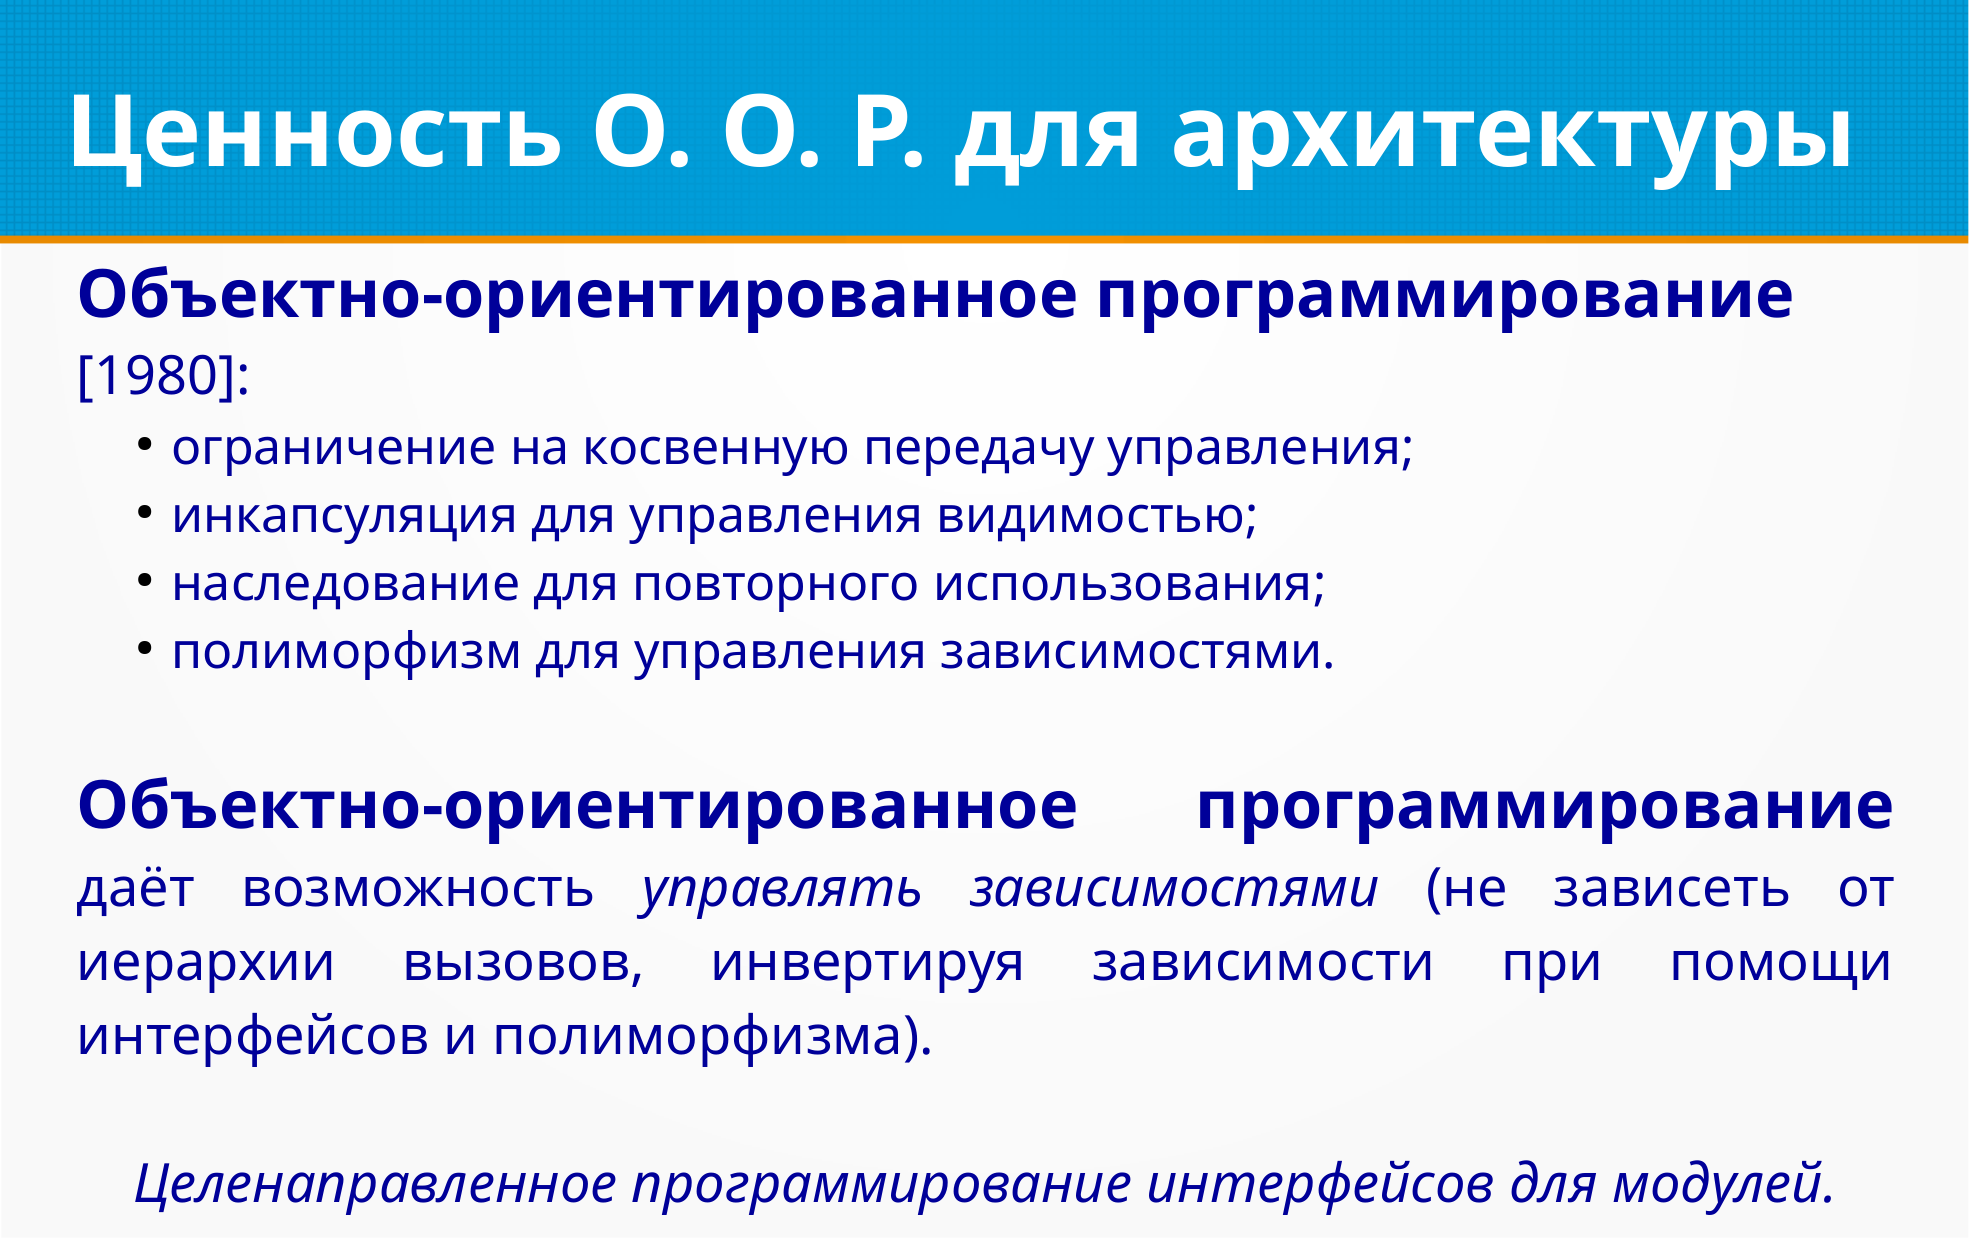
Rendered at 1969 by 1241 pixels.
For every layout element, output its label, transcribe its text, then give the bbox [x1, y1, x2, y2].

picture [0, 236, 1969, 1241]
text_box Объектно-ориентированное программирование [1980]: ограничение на косвенную передачу управления; инкапсуляция для управления видимостью; наследование для повторного использования; полиморфизм для управления зависимостями. Объектно-ориентированное программирование даёт возможность управлять зависимостями (не зависеть от иерархии вызовов, инвертируя зависимости при помощи интерфейсов и полиморфизма). Целенаправленное программирование интерфейсов для модулей. [70, 280, 1902, 1184]
text_box Ценность O. O. P. для архитектуры [59, 55, 1902, 200]
